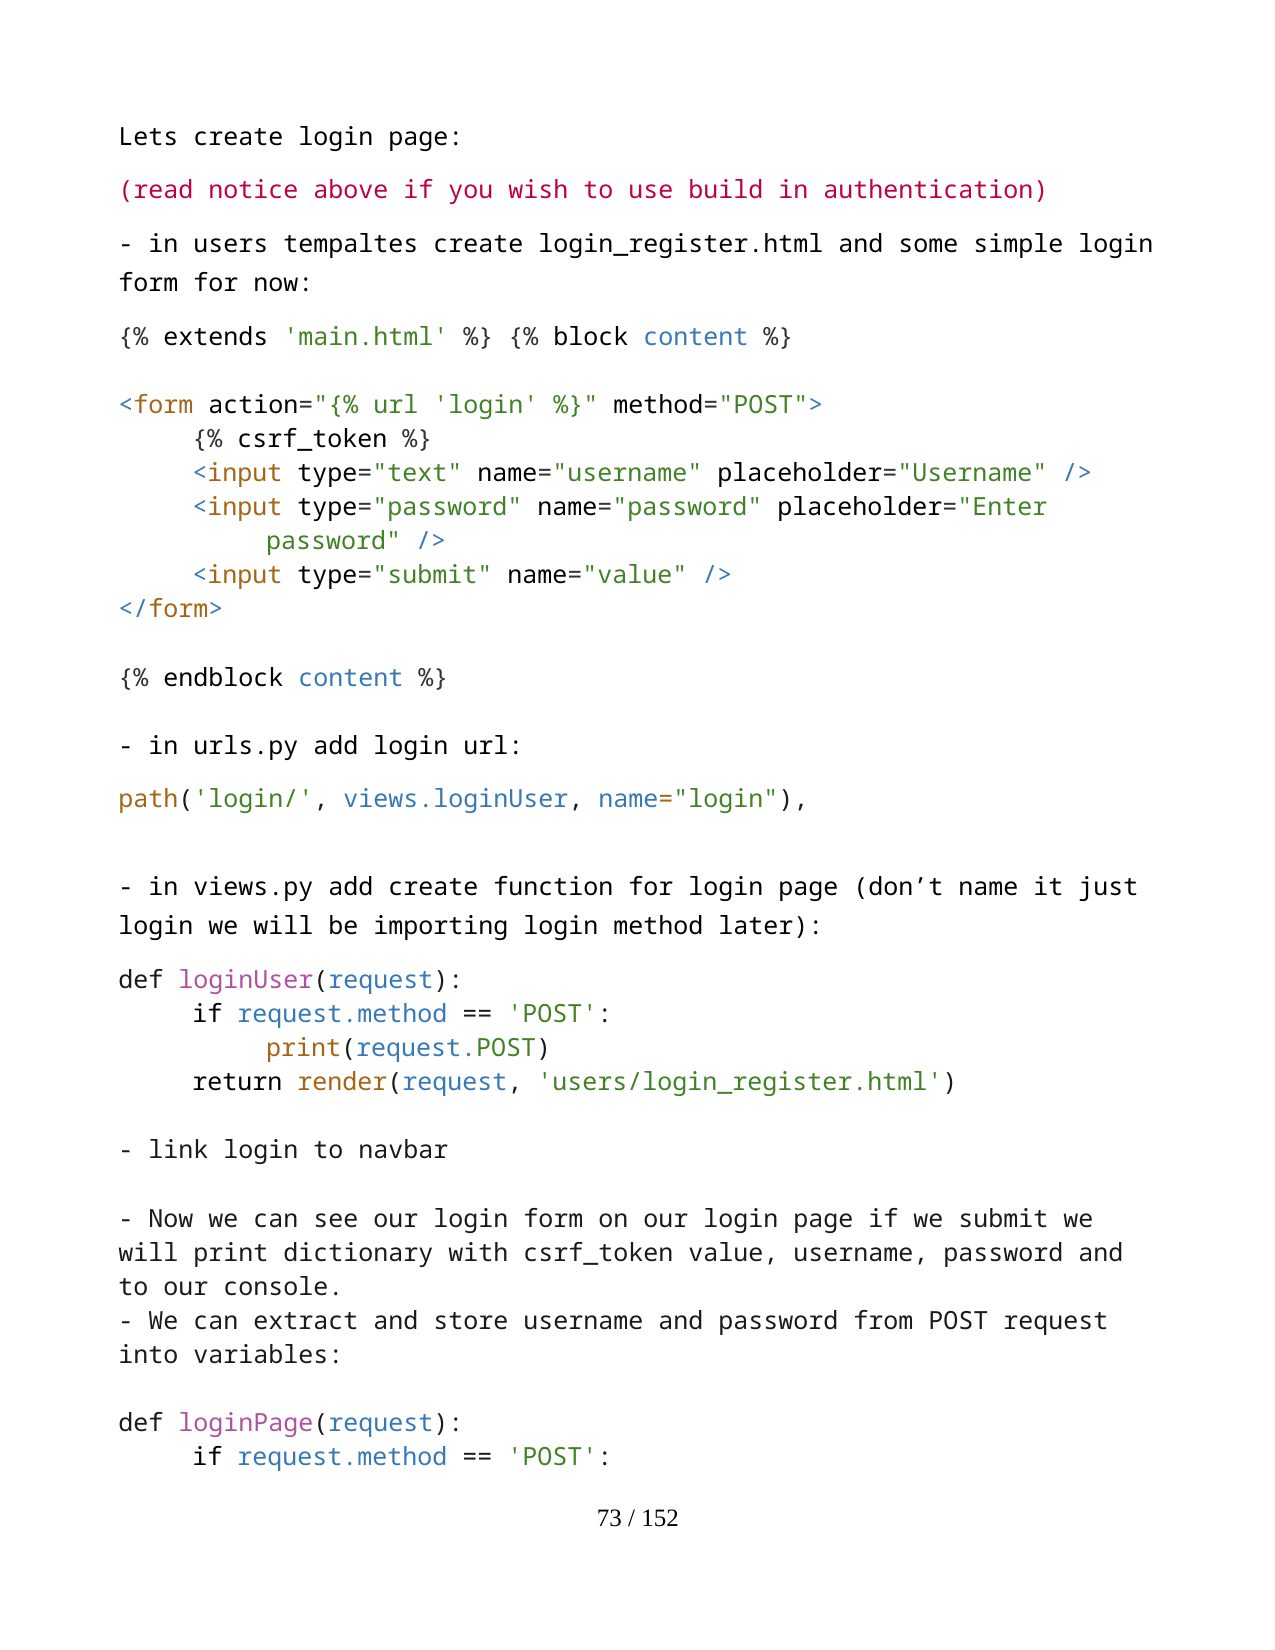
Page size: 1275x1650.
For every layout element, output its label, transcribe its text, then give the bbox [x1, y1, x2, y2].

text - in views.py add create function for login page (don’t name it just login we will be importing login method later): [118, 869, 1157, 942]
text {% csrf_token %} [118, 421, 1157, 455]
text (read notice above if you wish to use build in authentication) [118, 172, 1157, 206]
text - We can extract and store username and password from POST request into variables: [118, 1302, 1157, 1371]
text - in users tempaltes create login_register.html and some simple login form for now: [118, 226, 1157, 299]
text - in urls.py add login url: [118, 727, 1157, 761]
text path('login/', views.loginUser, name="login"), [118, 781, 1157, 815]
text if request.method == 'POST': [118, 1439, 1157, 1473]
text def loginPage(request): [118, 1404, 1157, 1439]
text {% endblock content %} [118, 659, 1157, 693]
text <input type="password" name="password" placeholder="Enter password" /> [118, 489, 1157, 557]
text print(request.POST) [118, 1030, 1157, 1064]
text - Now we can see our login form on our login page if we submit we will print dictionary with csrf_token value, username, password and to our console. [118, 1200, 1157, 1302]
text Lets create login page: [118, 118, 1157, 152]
text <form action="{% url 'login' %}" method="POST"> [118, 387, 1157, 421]
text return render(request, 'users/login_register.html') [118, 1064, 1157, 1098]
text <input type="text" name="username" placeholder="Username" /> [118, 455, 1157, 489]
text - link login to navbar [118, 1132, 1157, 1166]
text </form> [118, 591, 1157, 625]
text {% extends 'main.html' %} {% block content %} [118, 318, 1157, 353]
text <input type="submit" name="value" /> [118, 557, 1157, 591]
text def loginUser(request): [118, 962, 1157, 996]
text if request.method == 'POST': [118, 996, 1157, 1030]
